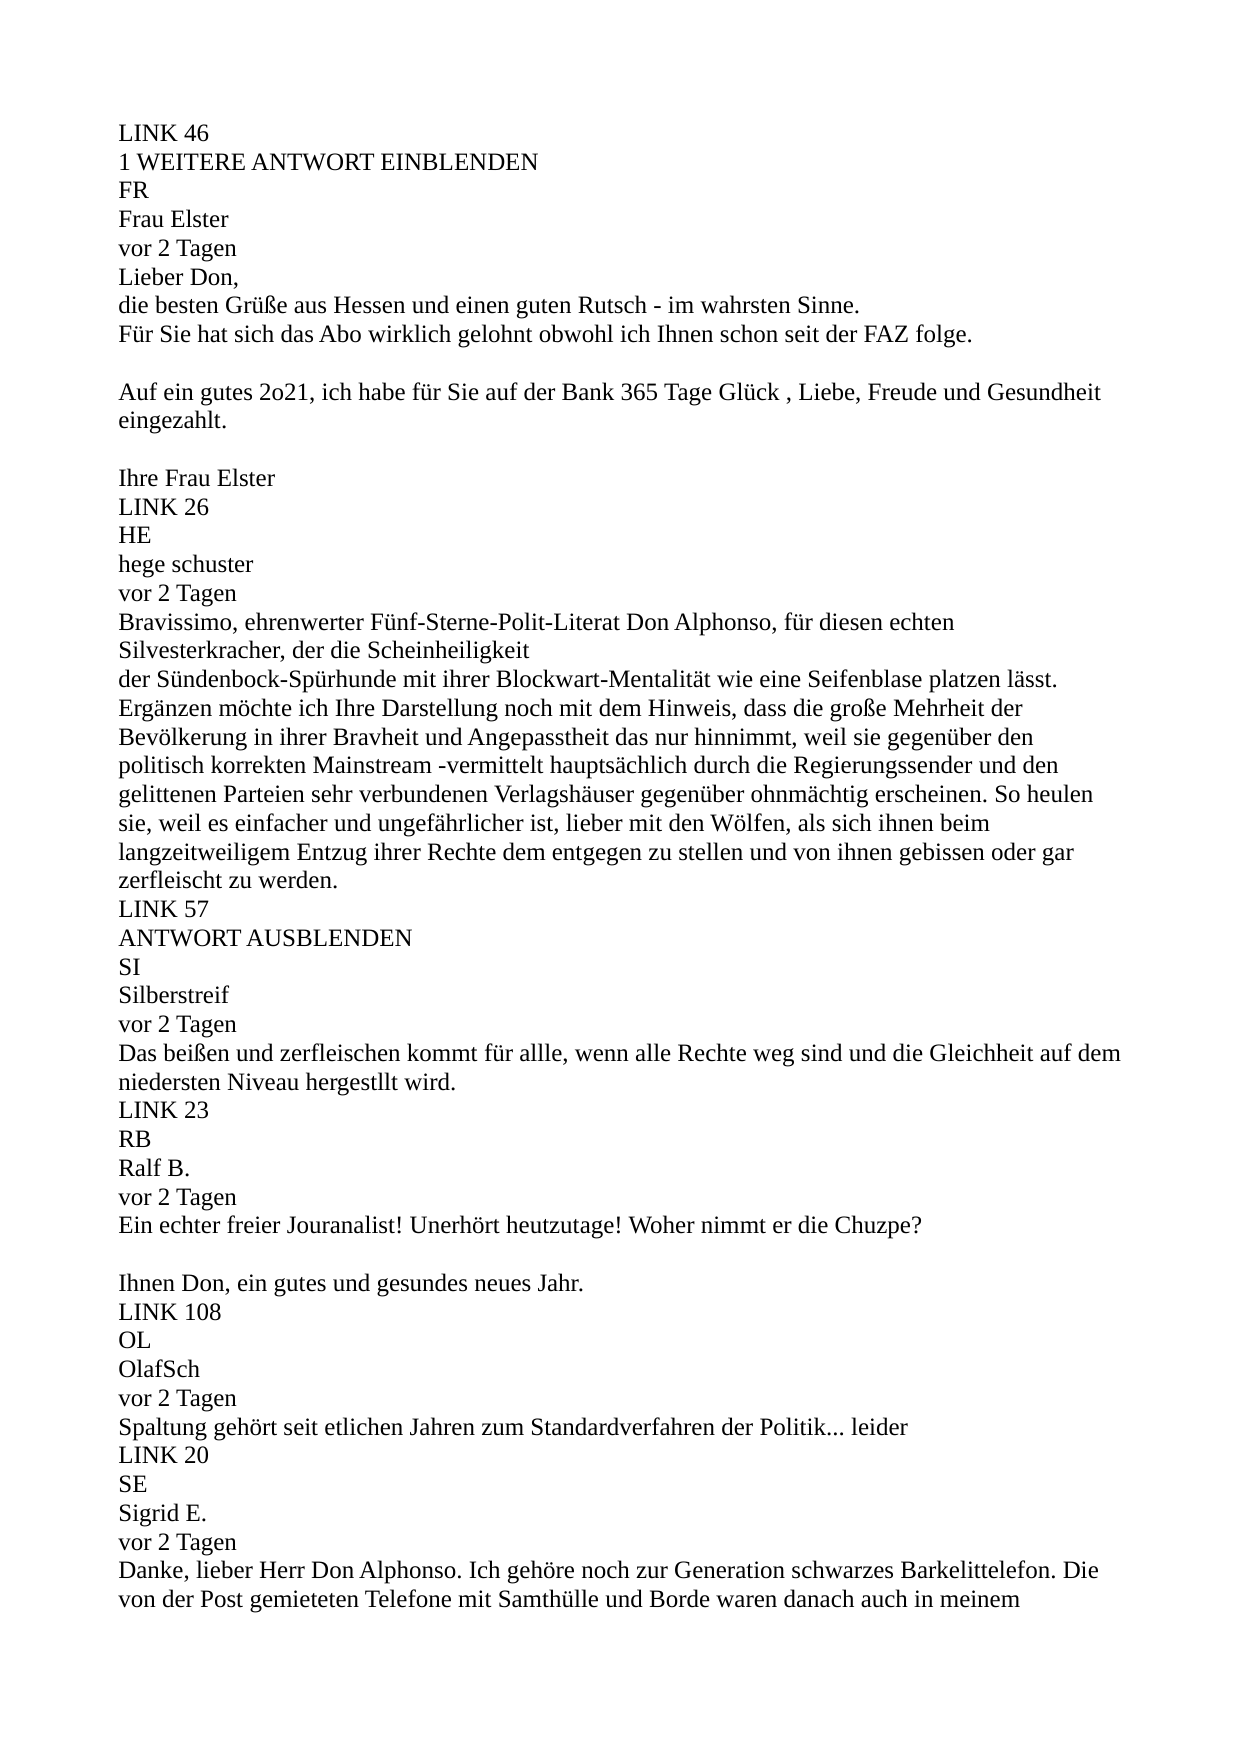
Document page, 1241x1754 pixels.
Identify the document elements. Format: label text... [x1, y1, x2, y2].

text Lieber Don, [118, 262, 1122, 291]
text SE [118, 1469, 1122, 1498]
text RB [118, 1124, 1122, 1153]
text die besten Grüße aus Hessen und einen guten Rutsch - im wahrsten Sinne. [118, 291, 1122, 319]
text 1 WEITERE ANTWORT EINBLENDEN [118, 147, 1122, 176]
text Ein echter freier Jouranalist! Unerhört heutzutage! Woher nimmt er die Chuzpe? [118, 1211, 1122, 1239]
text der Sündenbock-Spürhunde mit ihrer Blockwart-Mentalität wie eine Seifenblase platzen lässt. [118, 664, 1122, 693]
text hege schuster [118, 549, 1122, 578]
text Das beißen und zerfleischen kommt für allle, wenn alle Rechte weg sind und die Gleichheit auf dem niedersten Niveau hergestllt wird. [118, 1038, 1122, 1096]
text Danke, lieber Herr Don Alphonso. Ich gehöre noch zur Generation schwarzes Barkelittelefon. Die von der Post gemieteten Telefone mit Samthülle und Borde waren danach auch in meinem [118, 1556, 1122, 1613]
text LINK 20 [118, 1441, 1122, 1469]
text vor 2 Tagen [118, 233, 1122, 262]
text LINK 23 [118, 1096, 1122, 1124]
text SI [118, 952, 1122, 981]
text vor 2 Tagen [118, 1009, 1122, 1038]
text Auf ein gutes 2o21, ich habe für Sie auf der Bank 365 Tage Glück , Liebe, Freude und Gesundheit eingezahlt. [118, 377, 1122, 434]
text Ralf B. [118, 1153, 1122, 1182]
text LINK 26 [118, 492, 1122, 521]
text Spaltung gehört seit etlichen Jahren zum Standardverfahren der Politik... leider [118, 1412, 1122, 1441]
text Bravissimo, ehrenwerter Fünf-Sterne-Polit-Literat Don Alphonso, für diesen echten Silvesterkracher, der die Scheinheiligkeit [118, 607, 1122, 664]
text Für Sie hat sich das Abo wirklich gelohnt obwohl ich Ihnen schon seit der FAZ folge. [118, 319, 1122, 348]
text vor 2 Tagen [118, 1383, 1122, 1412]
text ANTWORT AUSBLENDEN [118, 923, 1122, 952]
text FR [118, 176, 1122, 204]
text Frau Elster [118, 204, 1122, 233]
text Ergänzen möchte ich Ihre Darstellung noch mit dem Hinweis, dass die große Mehrheit der Bevölkerung in ihrer Bravheit und Angepasstheit das nur hinnimmt, weil sie gegenüber den politisch korrekten Mainstream -vermittelt hauptsächlich durch die Regierungssender und den gelittenen Parteien sehr verbundenen Verlagshäuser gegenüber ohnmächtig erscheinen. So heulen sie, weil es einfacher und ungefährlicher ist, lieber mit den Wölfen, als sich ihnen beim langzeitweiligem Entzug ihrer Rechte dem entgegen zu stellen und von ihnen gebissen oder gar zerfleischt zu werden. [118, 693, 1122, 894]
text HE [118, 521, 1122, 549]
text LINK 57 [118, 894, 1122, 923]
text vor 2 Tagen [118, 1182, 1122, 1211]
text Ihnen Don, ein gutes und gesundes neues Jahr. [118, 1268, 1122, 1297]
text LINK 108 [118, 1297, 1122, 1326]
text Silberstreif [118, 981, 1122, 1009]
text Ihre Frau Elster [118, 463, 1122, 492]
text vor 2 Tagen [118, 1527, 1122, 1556]
text LINK 46 [118, 118, 1122, 147]
text OL [118, 1326, 1122, 1354]
text OlafSch [118, 1354, 1122, 1383]
text vor 2 Tagen [118, 578, 1122, 607]
text Sigrid E. [118, 1498, 1122, 1527]
